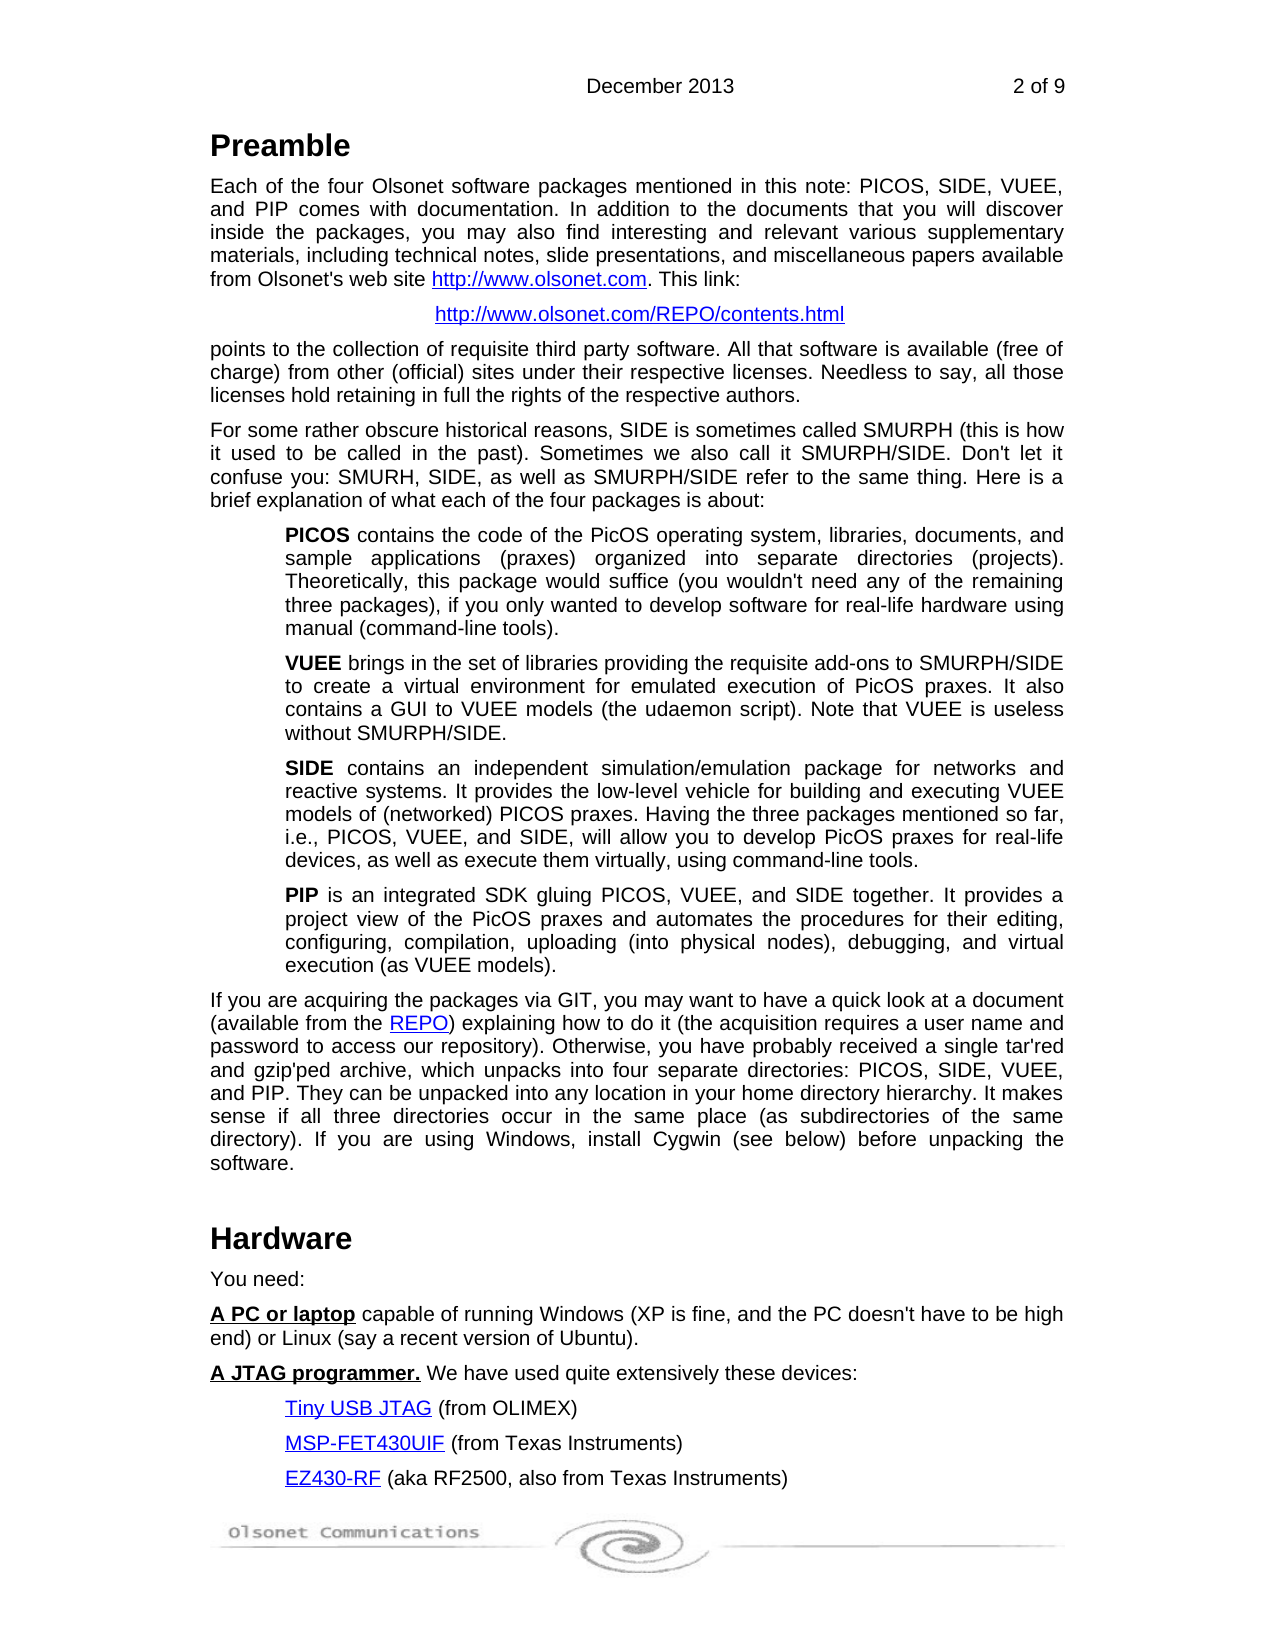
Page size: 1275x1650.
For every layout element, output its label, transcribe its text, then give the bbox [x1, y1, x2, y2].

text Preamble [210, 128, 1065, 163]
text If you are acquiring the packages via GIT, you may want to have a quick look at a document (available from the REPO) explaining how to do it (the acquisition requires a user name and password to access our repository). Otherwise, you have probably received a single tar'red and gzip'ped archive, which unpacks into four separate directories: PICOS, SIDE, VUEE, and PIP. They can be unpacked into any location in your home directory hierarchy. It makes sense if all three directories occur in the same place (as subdirectories of the same directory). If you are using Windows, install Cygwin (see below) before unpacking the software. [210, 989, 1065, 1174]
text You need: [210, 1268, 1065, 1291]
text PIP is an integrated SDK gluing PICOS, VUEE, and SIDE together. It provides a project view of the PicOS praxes and automates the procedures for their editing, configuring, compilation, uploading (into physical nodes), debugging, and virtual execution (as VUEE models). [285, 884, 1065, 977]
text VUEE brings in the set of libraries providing the requisite add-ons to SMURPH/SIDE to create a virtual environment for emulated execution of PicOS praxes. It also contains a GUI to VUEE models (the udaemon script). Note that VUEE is useless without SMURPH/SIDE. [285, 651, 1065, 744]
text PICOS contains the code of the PicOS operating system, libraries, documents, and sample applications (praxes) organized into separate directories (projects). Theoretically, this package would suffice (you wouldn't need any of the remaining three packages), if you only wanted to develop software for real-life hardware using manual (command-line tools). [285, 523, 1065, 639]
text For some rather obscure historical reasons, SIDE is sometimes called SMURPH (this is how it used to be called in the past). Sometimes we also call it SMURPH/SIDE. Don't let it confuse you: SMURH, SIDE, as well as SMURPH/SIDE refer to the same thing. Here is a brief explanation of what each of the four packages is about: [210, 419, 1065, 512]
text points to the collection of requisite third party software. All that software is available (free of charge) from other (official) sites under their respective licenses. Needless to say, all those licenses hold retaining in full the rights of the respective authors. [210, 337, 1065, 407]
text MSP-FET430UIF (from Texas Instruments) [285, 1431, 1065, 1454]
text A JTAG programmer. We have used quite extensively these devices: [210, 1361, 1065, 1384]
text EZ430-RF (aka RF2500, also from Texas Instruments) [285, 1466, 1065, 1489]
text http://www.olsonet.com/REPO/contents.html [210, 302, 1065, 326]
picture [210, 1504, 1065, 1596]
text Hardware [210, 1221, 1065, 1256]
text A PC or laptop capable of running Windows (XP is fine, and the PC doesn't have to be high end) or Linux (say a recent version of Ubuntu). [210, 1303, 1065, 1349]
text SIDE contains an independent simulation/emulation package for networks and reactive systems. It provides the low-level vehicle for building and executing VUEE models of (networked) PICOS praxes. Having the three packages mentioned so far, i.e., PICOS, VUEE, and SIDE, will allow you to develop PicOS praxes for real-life devices, as well as execute them virtually, using command-line tools. [285, 756, 1065, 872]
text Tiny USB JTAG (from OLIMEX) [285, 1396, 1065, 1419]
text Each of the four Olsonet software packages mentioned in this note: PICOS, SIDE, VUEE, and PIP comes with documentation. In addition to the documents that you will discover inside the packages, you may also find interesting and relevant various supplementary materials, including technical notes, slide presentations, and miscellaneous papers available from Olsonet's web site http://www.olsonet.com. This link: [210, 174, 1065, 291]
